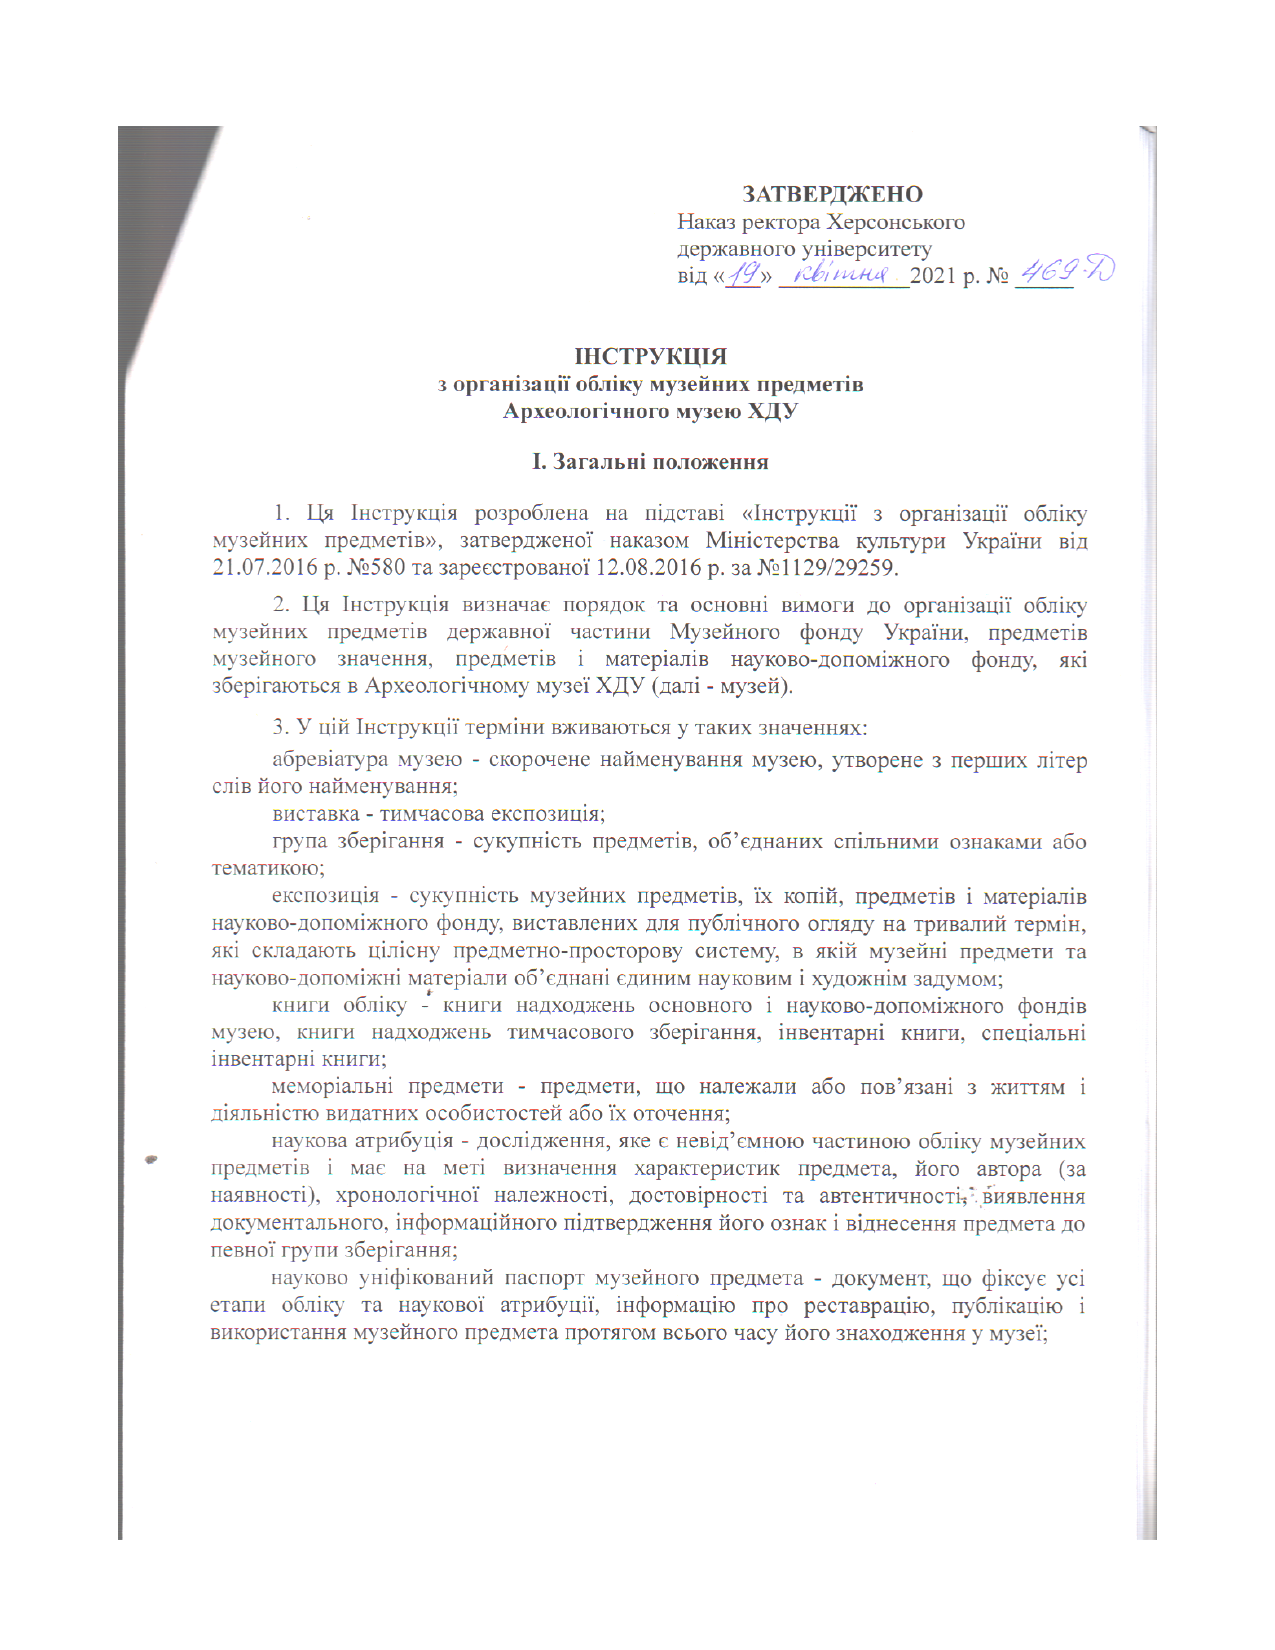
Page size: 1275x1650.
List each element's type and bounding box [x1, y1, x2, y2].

picture [118, 118, 1157, 1547]
